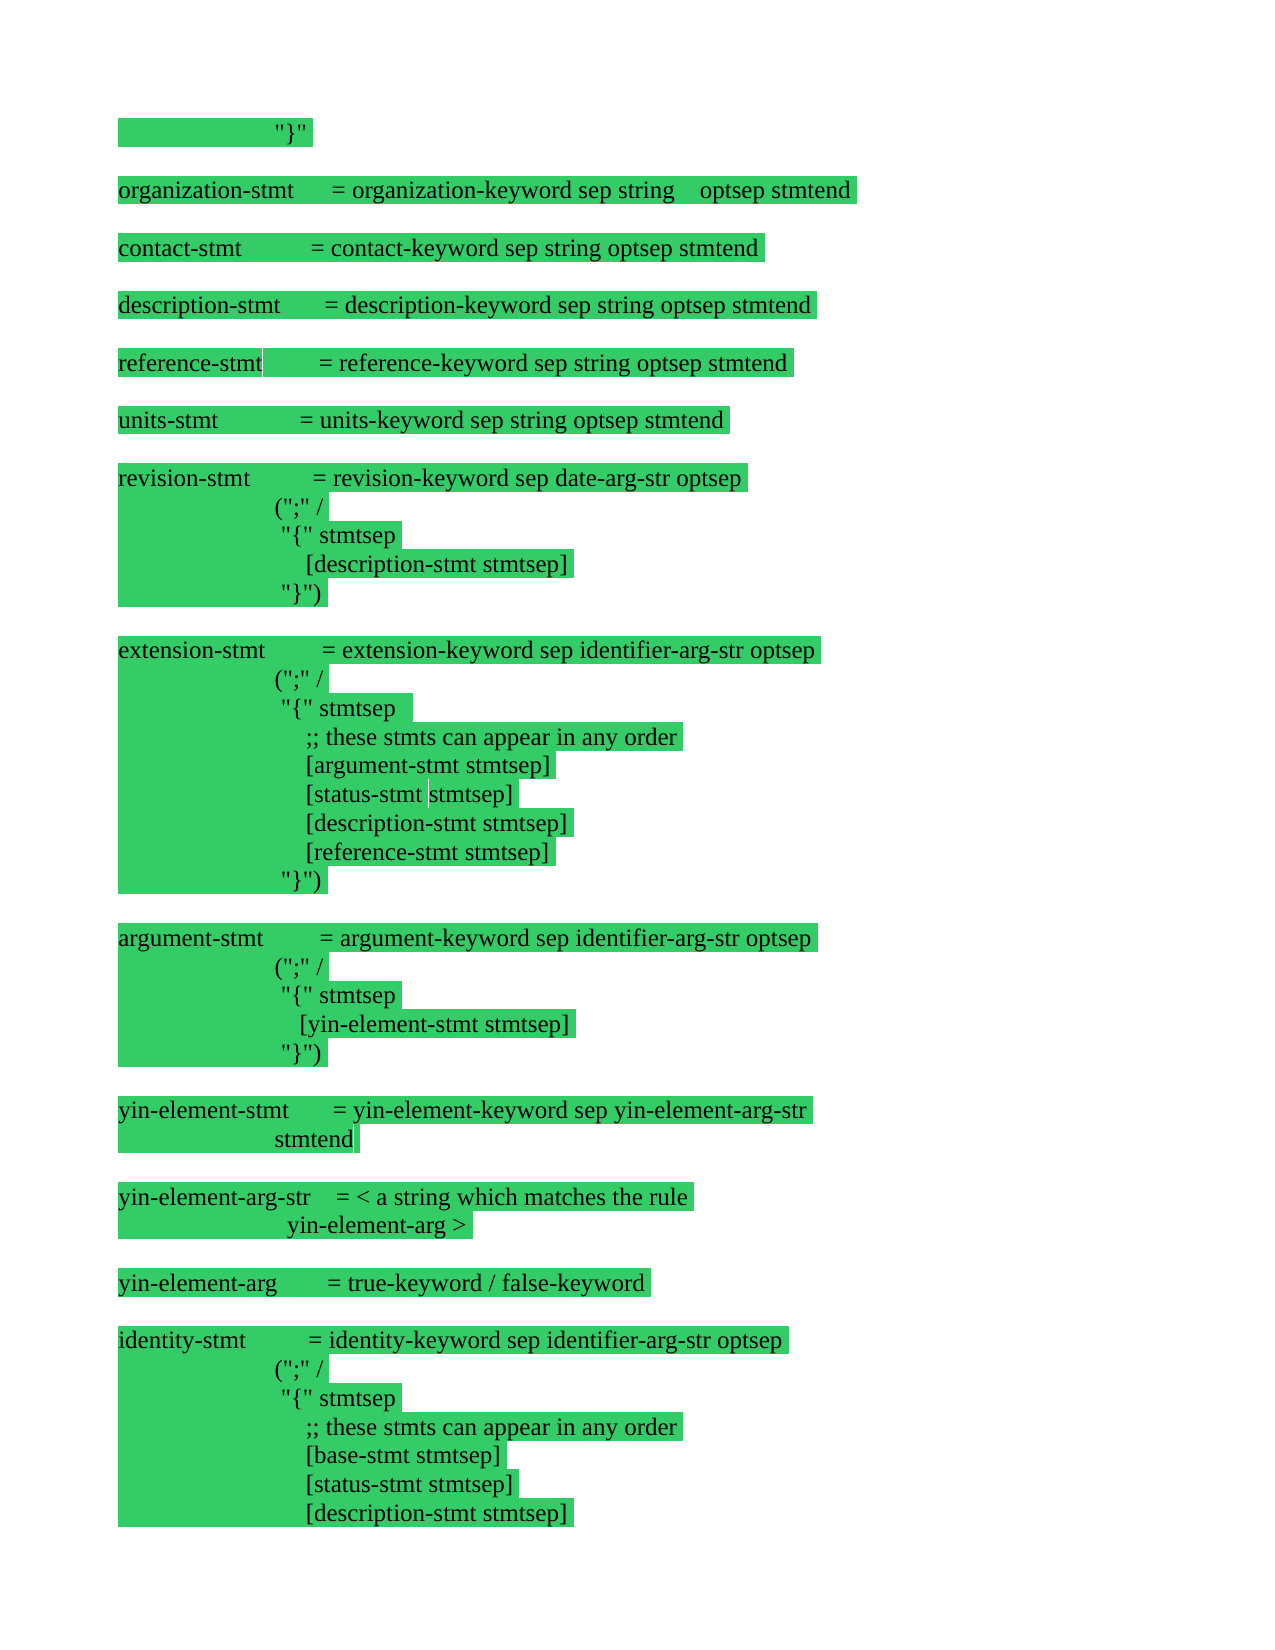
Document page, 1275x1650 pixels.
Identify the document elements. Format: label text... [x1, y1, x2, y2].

text revision-stmt = revision-keyword sep date-arg-str optsep [118, 463, 1157, 492]
text identity-stmt = identity-keyword sep identifier-arg-str optsep [118, 1326, 1157, 1354]
text ;; these stmts can appear in any order [118, 722, 1157, 751]
text [description-stmt stmtsep] [118, 549, 1157, 578]
text [description-stmt stmtsep] [118, 808, 1157, 837]
text "{" stmtsep [118, 1383, 1157, 1412]
text "}") [118, 1038, 1157, 1067]
text extension-stmt = extension-keyword sep identifier-arg-str optsep [118, 636, 1157, 664]
text yin-element-stmt = yin-element-keyword sep yin-element-arg-str [118, 1096, 1157, 1124]
text "}") [118, 866, 1157, 894]
text [argument-stmt stmtsep] [118, 751, 1157, 779]
text "{" stmtsep [118, 981, 1157, 1009]
text organization-stmt = organization-keyword sep string optsep stmtend [118, 176, 1157, 204]
text yin-element-arg-str = < a string which matches the rule [118, 1182, 1157, 1211]
text "}") [118, 578, 1157, 607]
text yin-element-arg > [118, 1211, 1157, 1239]
text reference-stmt = reference-keyword sep string optsep stmtend [118, 348, 1157, 377]
text [status-stmt stmtsep] [118, 1469, 1157, 1498]
text units-stmt = units-keyword sep string optsep stmtend [118, 406, 1157, 434]
text [yin-element-stmt stmtsep] [118, 1009, 1157, 1038]
text [base-stmt stmtsep] [118, 1441, 1157, 1469]
text contact-stmt = contact-keyword sep string optsep stmtend [118, 233, 1157, 262]
text ;; these stmts can appear in any order [118, 1412, 1157, 1441]
text (";" / [118, 952, 1157, 981]
text argument-stmt = argument-keyword sep identifier-arg-str optsep [118, 923, 1157, 952]
text (";" / [118, 492, 1157, 521]
text "}" [118, 118, 1157, 147]
text "{" stmtsep [118, 521, 1157, 549]
text [reference-stmt stmtsep] [118, 837, 1157, 866]
text description-stmt = description-keyword sep string optsep stmtend [118, 291, 1157, 319]
text (";" / [118, 664, 1157, 693]
text [status-stmt stmtsep] [118, 779, 1157, 808]
text (";" / [118, 1354, 1157, 1383]
text "{" stmtsep [118, 693, 1157, 722]
text [description-stmt stmtsep] [118, 1498, 1157, 1527]
text stmtend [118, 1124, 1157, 1153]
text yin-element-arg = true-keyword / false-keyword [118, 1268, 1157, 1297]
